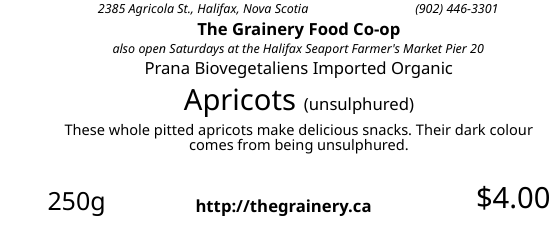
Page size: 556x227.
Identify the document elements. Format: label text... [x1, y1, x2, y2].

table_cell http://thegrainery.ca [151, 175, 415, 217]
table_cell 250g [47, 175, 151, 217]
table_header 2385 Agricola St., Halifax, Nova Scotia (902) 446-3301 The Grainery Food Co-op also open Saturdays at the Halifax Seaport Farmer's Market Pier 20 [47, 0, 550, 57]
table_cell $4.00 [415, 175, 550, 217]
table_cell Prana Biovegetaliens Imported Organic Apricots (unsulphured) These whole pitted apricots make delicious snacks. Their dark colour comes from being unsulphured. [47, 57, 550, 175]
